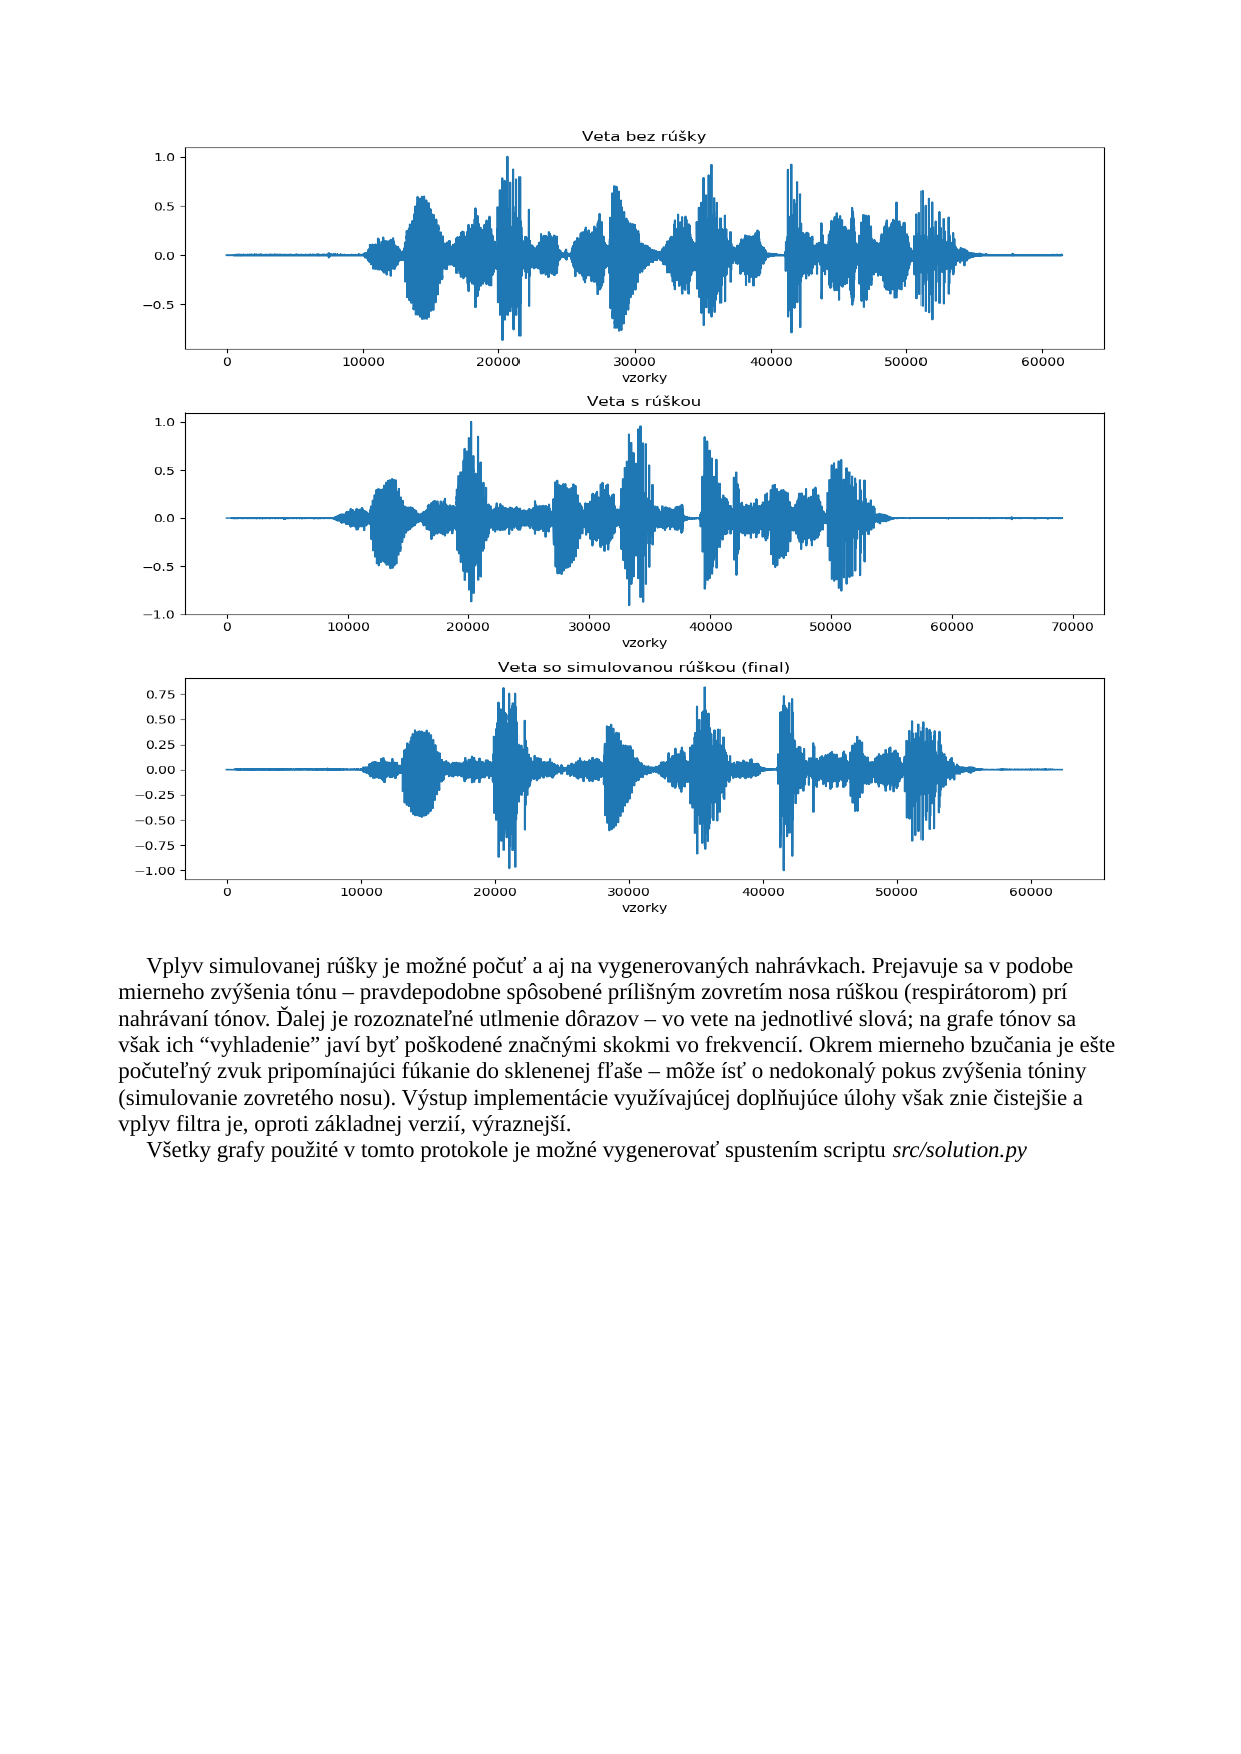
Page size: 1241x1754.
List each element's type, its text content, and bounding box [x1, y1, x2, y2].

picture [118, 118, 1123, 926]
text Všetky grafy použité v tomto protokole je možné vygenerovať spustením scriptu src/solution.py [118, 1136, 1122, 1163]
text Vplyv simulovanej rúšky je možné počuť a aj na vygenerovaných nahrávkach. Prejavuje sa v podobe mierneho zvýšenia tónu – pravdepodobne spôsobené prílišným zovretím nosa rúškou (respirátorom) prí nahrávaní tónov. Ďalej je rozoznateľné utlmenie dôrazov – vo vete na jednotlivé slová; na grafe tónov sa však ich “vyhladenie” javí byť poškodené značnými skokmi vo frekvencií. Okrem mierneho bzučania je ešte počuteľný zvuk pripomínajúci fúkanie do sklenenej fľaše – môže ísť o nedokonalý pokus zvýšenia tóniny (simulovanie zovretého nosu). Výstup implementácie využívajúcej doplňujúce úlohy však znie čistejšie a vplyv filtra je, oproti základnej verzií, výraznejší. [118, 952, 1122, 1136]
